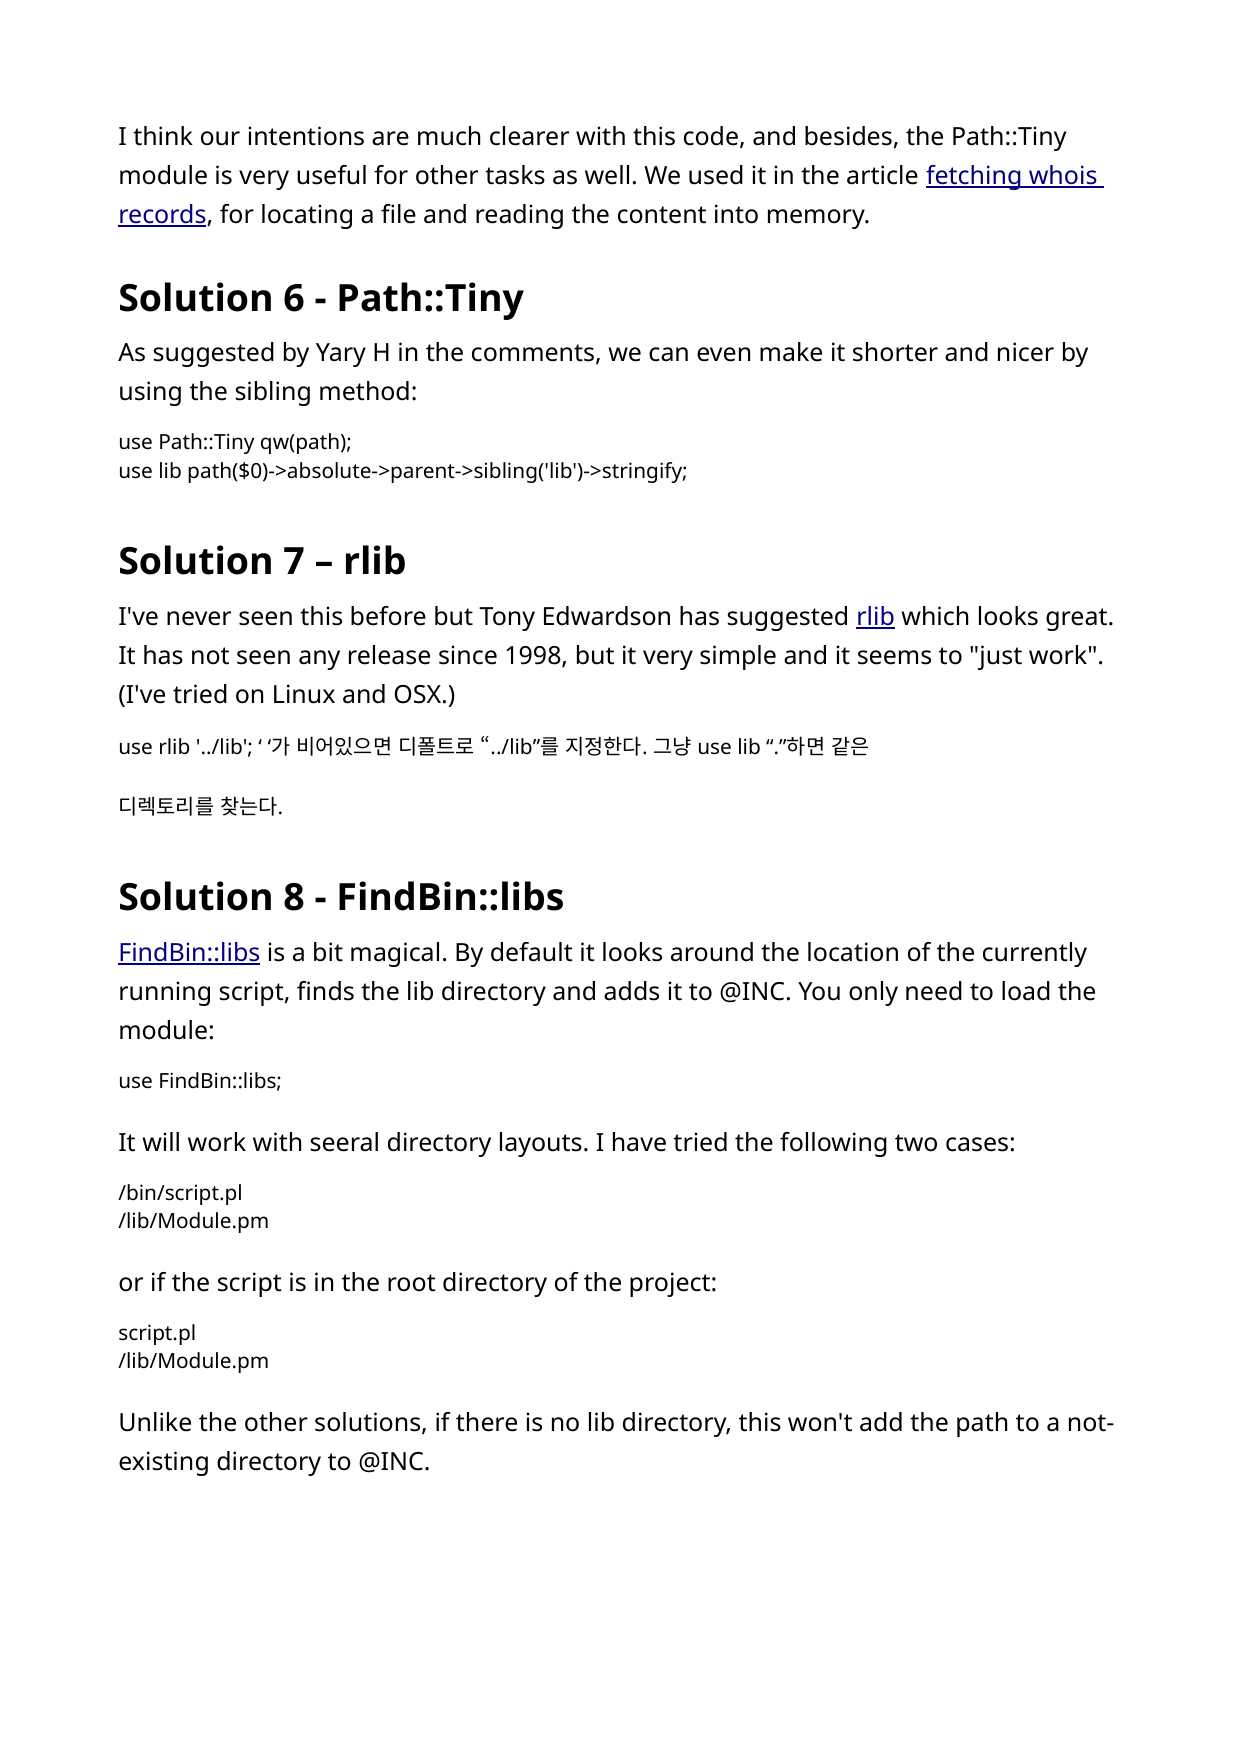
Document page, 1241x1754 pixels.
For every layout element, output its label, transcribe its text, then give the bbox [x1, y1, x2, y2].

text I think our intentions are much clearer with this code, and besides, the Path::Tiny module is very useful for other tasks as well. We used it in the article fetching whois records, for locating a file and reading the content into memory. [118, 118, 1122, 231]
text /lib/Module.pm [118, 1347, 1122, 1375]
text or if the script is in the root directory of the project: [118, 1264, 1122, 1298]
text 디렉토리를 찾는다. [118, 790, 1122, 820]
text It will work with seeral directory layouts. I have tried the following two cases: [118, 1124, 1122, 1158]
text use lib path($0)->absolute->parent->sibling('lib')->stringify; [118, 456, 1122, 484]
text FindBin::libs is a bit magical. By default it looks around the location of the currently running script, finds the lib directory and adds it to @INC. You only need to load the module: [118, 934, 1122, 1047]
text As suggested by Yary H in the comments, we can even make it shorter and nicer by using the sibling method: [118, 334, 1122, 408]
subtitle Solution 8 - FindBin::libs [118, 871, 1122, 922]
text script.pl [118, 1318, 1122, 1347]
text Unlike the other solutions, if there is no lib directory, this won't add the path to a not-existing directory to @INC. [118, 1404, 1122, 1478]
text use FindBin::libs; [118, 1066, 1122, 1095]
text /bin/script.pl [118, 1178, 1122, 1206]
text use Path::Tiny qw(path); [118, 427, 1122, 456]
text use rlib '../lib'; ‘ ‘가 비어있으면 디폴트로 “../lib”를 지정한다. 그냥 use lib “.”하면 같은 [118, 730, 1122, 761]
subtitle Solution 6 - Path::Tiny [118, 271, 1122, 322]
text I've never seen this before but Tony Edwardson has suggested rlib which looks great. It has not seen any release since 1998, but it very simple and it seems to "just work". (I've tried on Linux and OSX.) [118, 598, 1122, 711]
subtitle Solution 7 – rlib [118, 535, 1122, 586]
text /lib/Module.pm [118, 1206, 1122, 1235]
